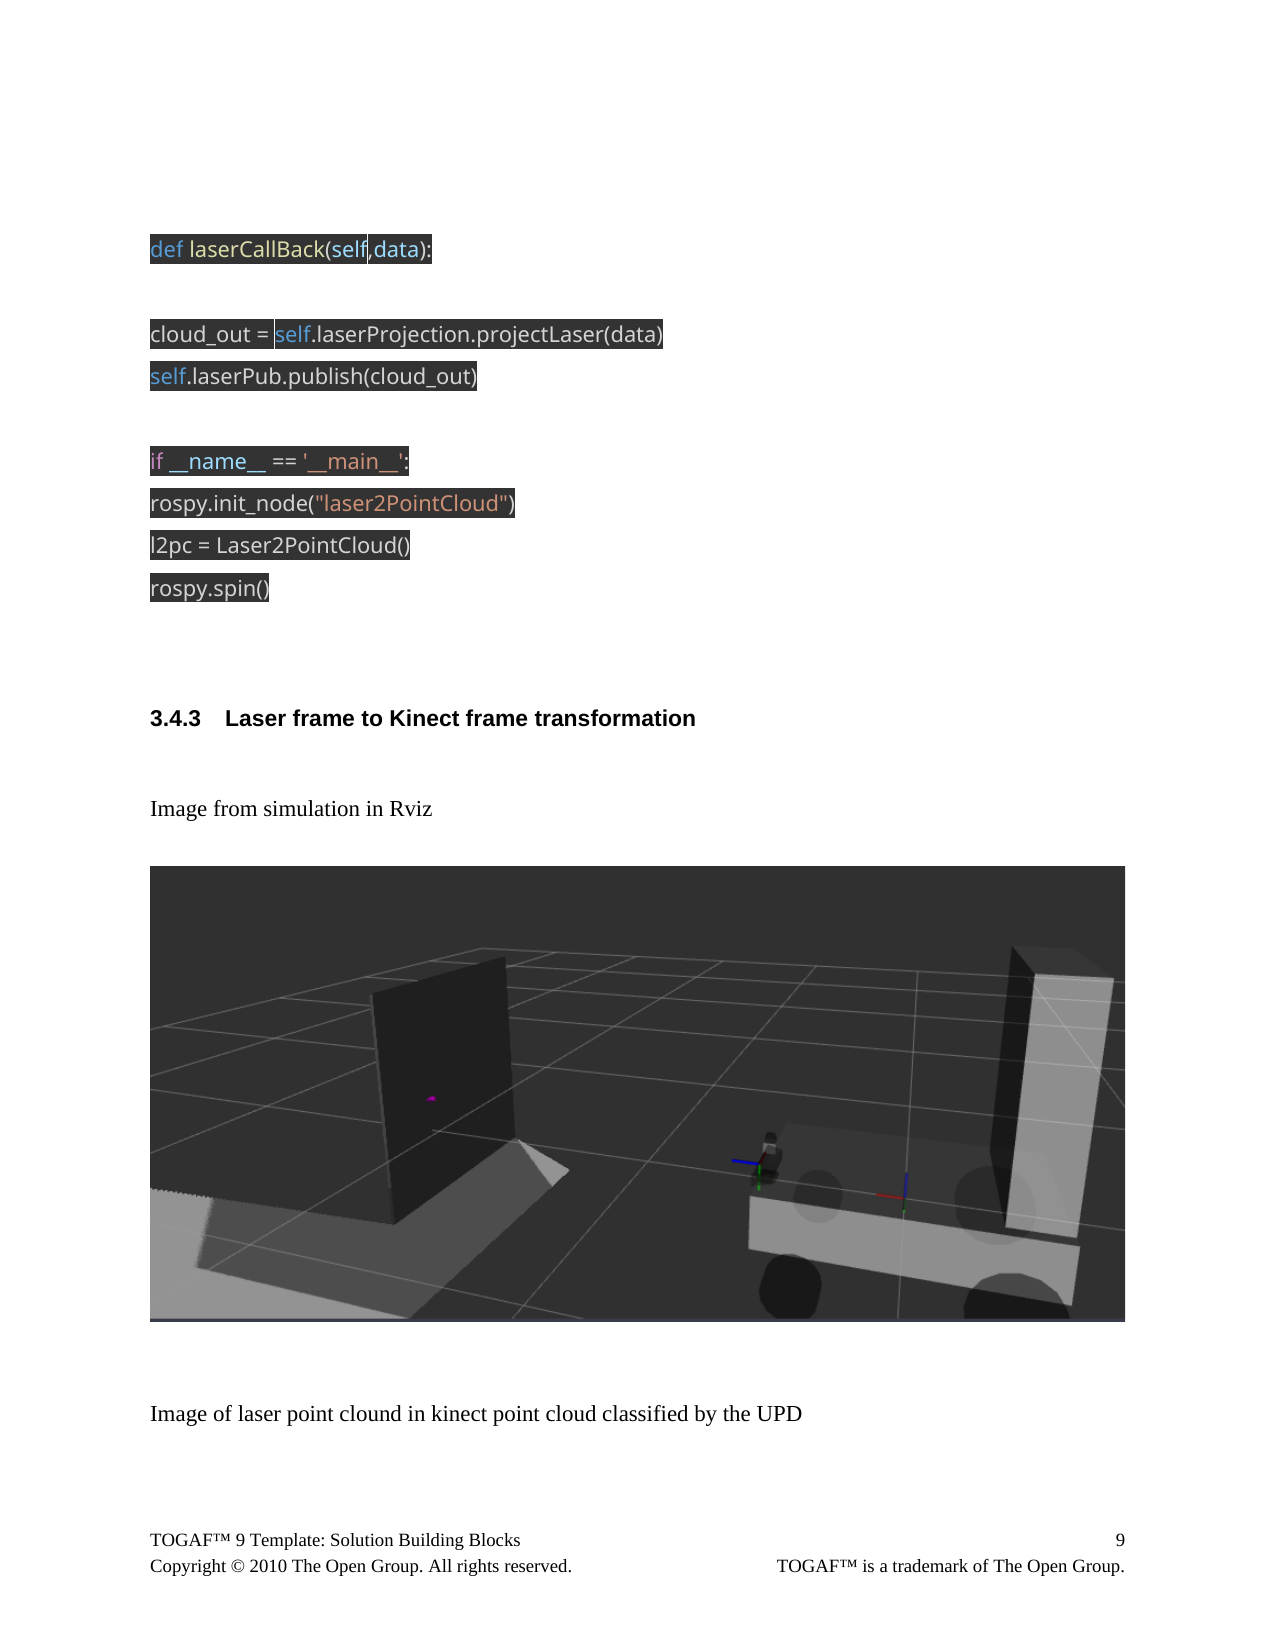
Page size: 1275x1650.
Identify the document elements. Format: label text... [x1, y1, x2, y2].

text Image from simulation in Rviz [150, 795, 1125, 822]
subtitle Laser frame to Kinect frame transformation [150, 705, 1125, 731]
text if __name__ == '__main__': [150, 446, 1125, 476]
text def laserCallBack(self,data): [150, 234, 1125, 264]
text Image of laser point clound in kinect point cloud classified by the UPD [150, 1399, 1125, 1426]
text rospy.spin() [150, 573, 1125, 602]
text l2pc = Laser2PointCloud() [150, 530, 1125, 560]
text self.laserPub.publish(cloud_out) [150, 361, 1125, 391]
text rospy.init_node("laser2PointCloud") [150, 488, 1125, 518]
text cloud_out = self.laserProjection.projectLaser(data) [150, 319, 1125, 349]
picture [150, 866, 1125, 1322]
